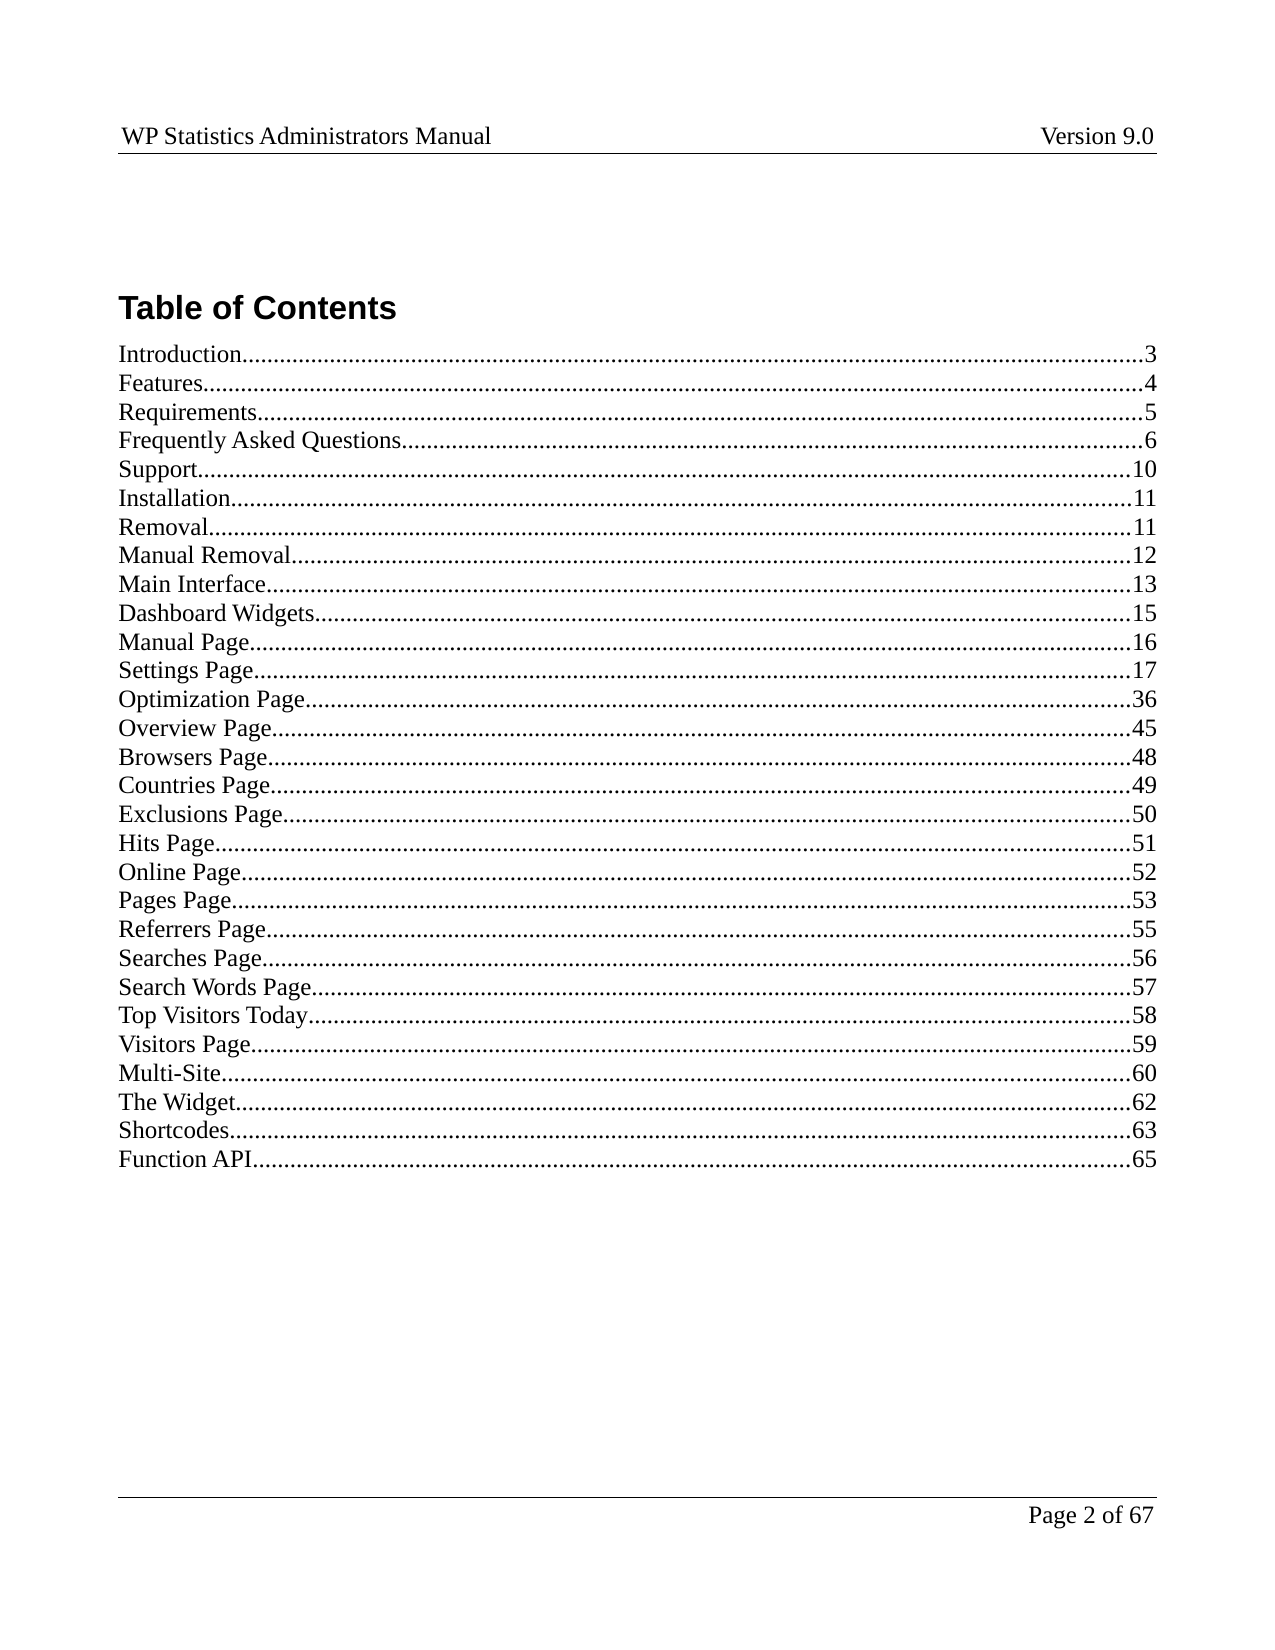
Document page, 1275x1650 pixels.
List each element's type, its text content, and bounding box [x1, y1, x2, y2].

text Dashboard Widgets 15 [118, 598, 1157, 627]
text Referrers Page 55 [118, 914, 1157, 943]
text Features 4 [118, 368, 1157, 397]
text Multi-Site 60 [118, 1058, 1157, 1087]
text Hits Page 51 [118, 828, 1157, 857]
subtitle Table of Contents [118, 288, 1157, 327]
text Top Visitors Today 58 [118, 1001, 1157, 1029]
text Browsers Page 48 [118, 742, 1157, 771]
text Pages Page 53 [118, 886, 1157, 914]
text Overview Page 45 [118, 713, 1157, 742]
text Main Interface 13 [118, 569, 1157, 598]
text Introduction 3 [118, 339, 1157, 368]
text Function API 65 [118, 1144, 1157, 1173]
text Frequently Asked Questions 6 [118, 426, 1157, 454]
text Search Words Page 57 [118, 972, 1157, 1001]
text Manual Page 16 [118, 627, 1157, 656]
text Searches Page 56 [118, 943, 1157, 972]
text Optimization Page 36 [118, 684, 1157, 713]
text Requirements 5 [118, 397, 1157, 426]
text Manual Removal 12 [118, 541, 1157, 569]
text Shortcodes 63 [118, 1116, 1157, 1144]
text Installation 11 [118, 483, 1157, 512]
text The Widget 62 [118, 1087, 1157, 1116]
text Exclusions Page 50 [118, 799, 1157, 828]
text Removal 11 [118, 512, 1157, 541]
text Online Page 52 [118, 857, 1157, 886]
text Visitors Page 59 [118, 1029, 1157, 1058]
text Countries Page 49 [118, 771, 1157, 799]
text Settings Page 17 [118, 656, 1157, 684]
text Support 10 [118, 454, 1157, 483]
